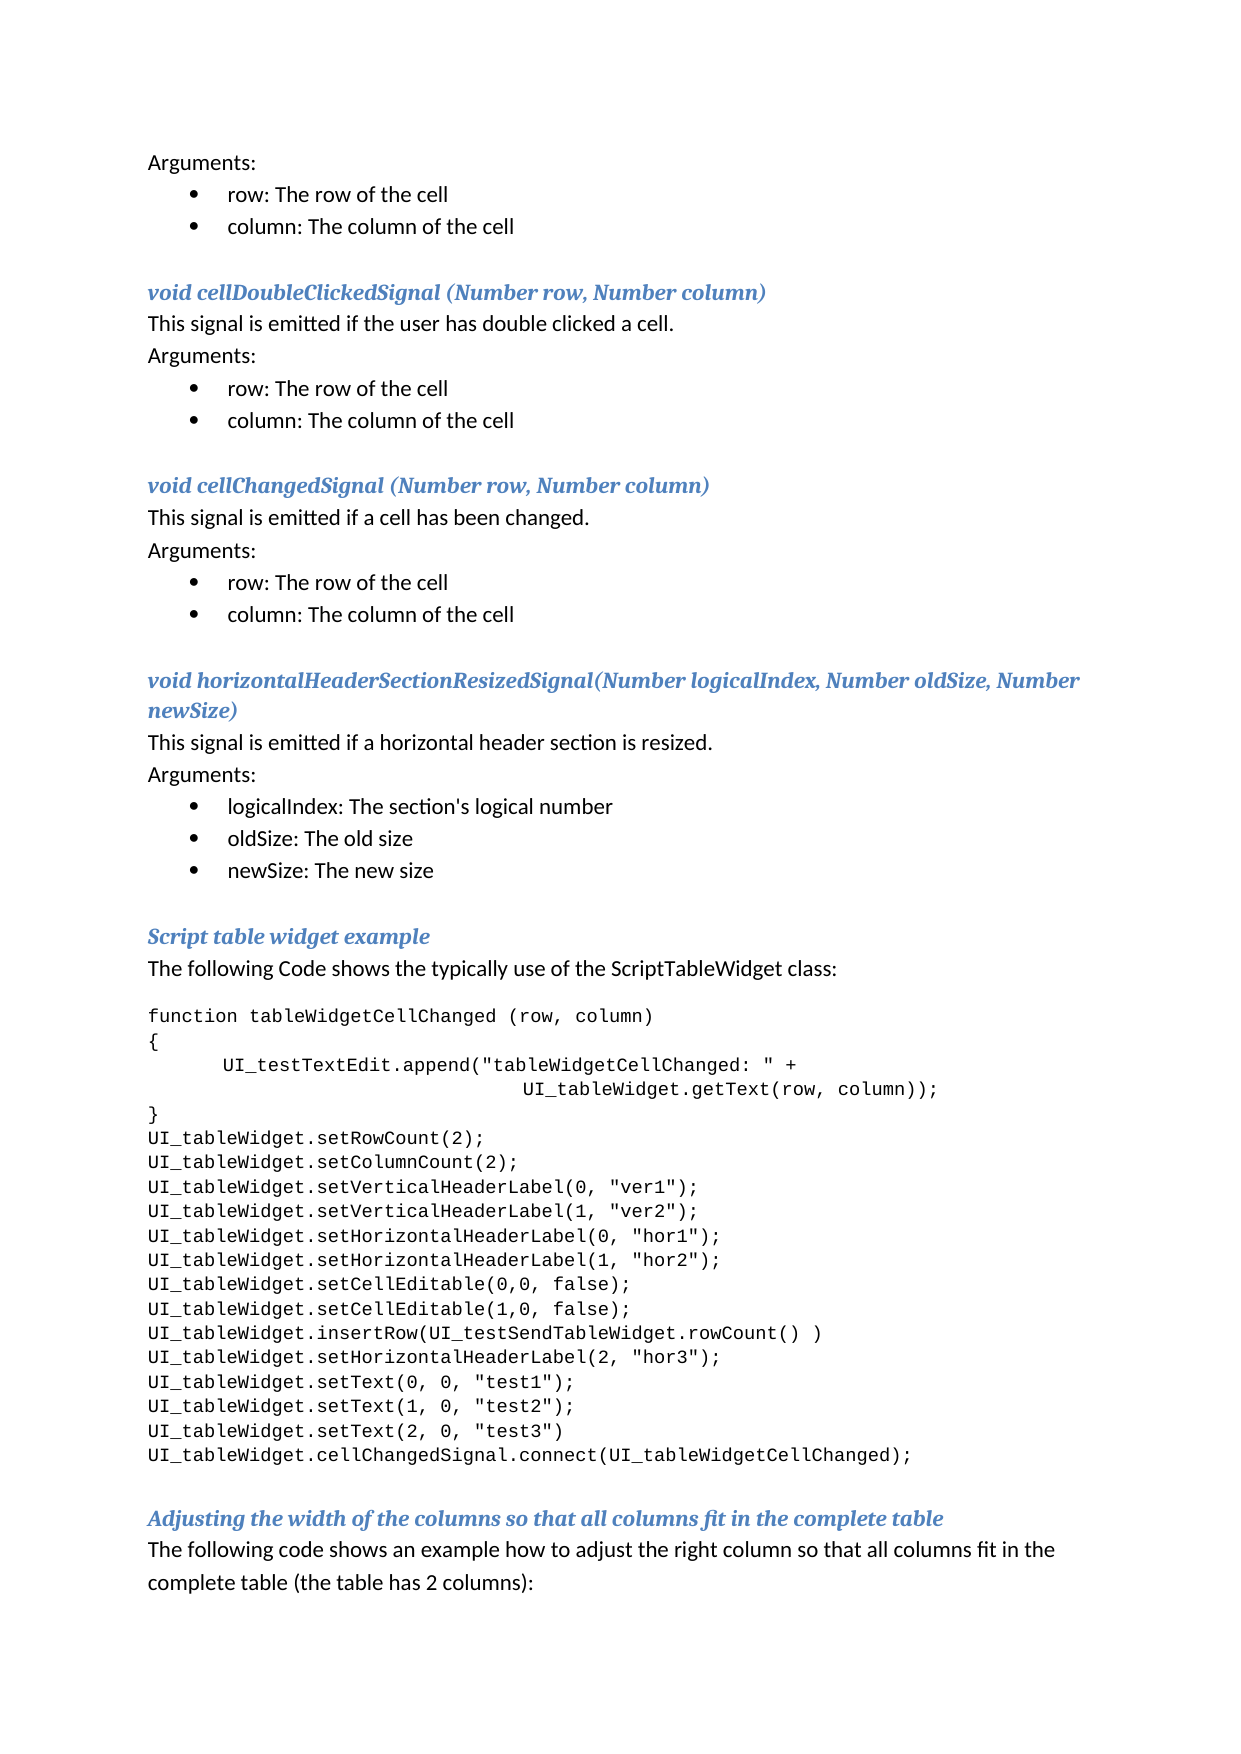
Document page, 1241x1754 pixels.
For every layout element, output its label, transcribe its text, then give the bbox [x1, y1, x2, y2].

list newSize: The new size [190, 857, 1093, 884]
text The following Code shows the typically use of the ScriptTableWidget class: [148, 954, 1093, 982]
text UI_tableWidget.setRowCount(2); [148, 1129, 1093, 1150]
text This signal is emitted if a cell has been changed. [148, 503, 1093, 532]
text UI_tableWidget.setText(0, 0, "test1"); [148, 1373, 1093, 1394]
list logicalIndex: The section's logical number [190, 792, 1093, 820]
text This signal is emitted if the user has double clicked a cell. [148, 309, 1093, 337]
subtitle void horizontalHeaderSectionResizedSignal(Number logicalIndex, Number oldSize, Number newSize) [148, 667, 1093, 724]
list oldSize: The old size [190, 824, 1093, 852]
text function tableWidgetCellChanged (row, column) [148, 1007, 1093, 1028]
text UI_tableWidget.setVerticalHeaderLabel(0, "ver1"); [148, 1178, 1093, 1199]
text } [148, 1104, 1093, 1126]
text Arguments: [148, 148, 1093, 176]
text UI_tableWidget.setVerticalHeaderLabel(1, "ver2"); [148, 1202, 1093, 1223]
text Arguments: [148, 536, 1093, 564]
list column: The column of the cell [190, 600, 1093, 628]
text UI_tableWidget.setCellEditable(0,0, false); [148, 1275, 1093, 1296]
text The following code shows an example how to adjust the right column so that all columns fit in the complete table (the table has 2 columns): [148, 1536, 1093, 1596]
list column: The column of the cell [190, 212, 1093, 240]
text UI_tableWidget.setHorizontalHeaderLabel(1, "hor2"); [148, 1251, 1093, 1272]
subtitle void cellChangedSignal (Number row, Number column) [148, 473, 1093, 500]
list column: The column of the cell [190, 406, 1093, 434]
text UI_tableWidget.setHorizontalHeaderLabel(2, "hor3"); [148, 1348, 1093, 1369]
text UI_tableWidget.insertRow(UI_testSendTableWidget.rowCount() ) [148, 1324, 1093, 1345]
text UI_testTextEdit.append("tableWidgetCellChanged: " + [148, 1056, 1093, 1077]
subtitle void cellDoubleClickedSignal (Number row, Number column) [148, 279, 1093, 306]
text UI_tableWidget.setColumnCount(2); [148, 1153, 1093, 1174]
subtitle Adjusting the width of the columns so that all columns fit in the complete table [148, 1505, 1093, 1532]
text UI_tableWidget.setCellEditable(1,0, false); [148, 1299, 1093, 1321]
text Arguments: [148, 760, 1093, 788]
list row: The row of the cell [190, 180, 1093, 208]
text { [148, 1031, 1093, 1053]
text Arguments: [148, 342, 1093, 370]
text UI_tableWidget.setHorizontalHeaderLabel(0, "hor1"); [148, 1226, 1093, 1248]
list row: The row of the cell [190, 374, 1093, 402]
text UI_tableWidget.setText(2, 0, "test3") [148, 1421, 1093, 1443]
text UI_tableWidget.getText(row, column)); [148, 1080, 1093, 1101]
subtitle Script table widget example [148, 924, 1093, 950]
text UI_tableWidget.cellChangedSignal.connect(UI_tableWidgetCellChanged); [148, 1446, 1093, 1467]
list row: The row of the cell [190, 568, 1093, 596]
text UI_tableWidget.setText(1, 0, "test2"); [148, 1397, 1093, 1418]
text This signal is emitted if a horizontal header section is resized. [148, 728, 1093, 756]
